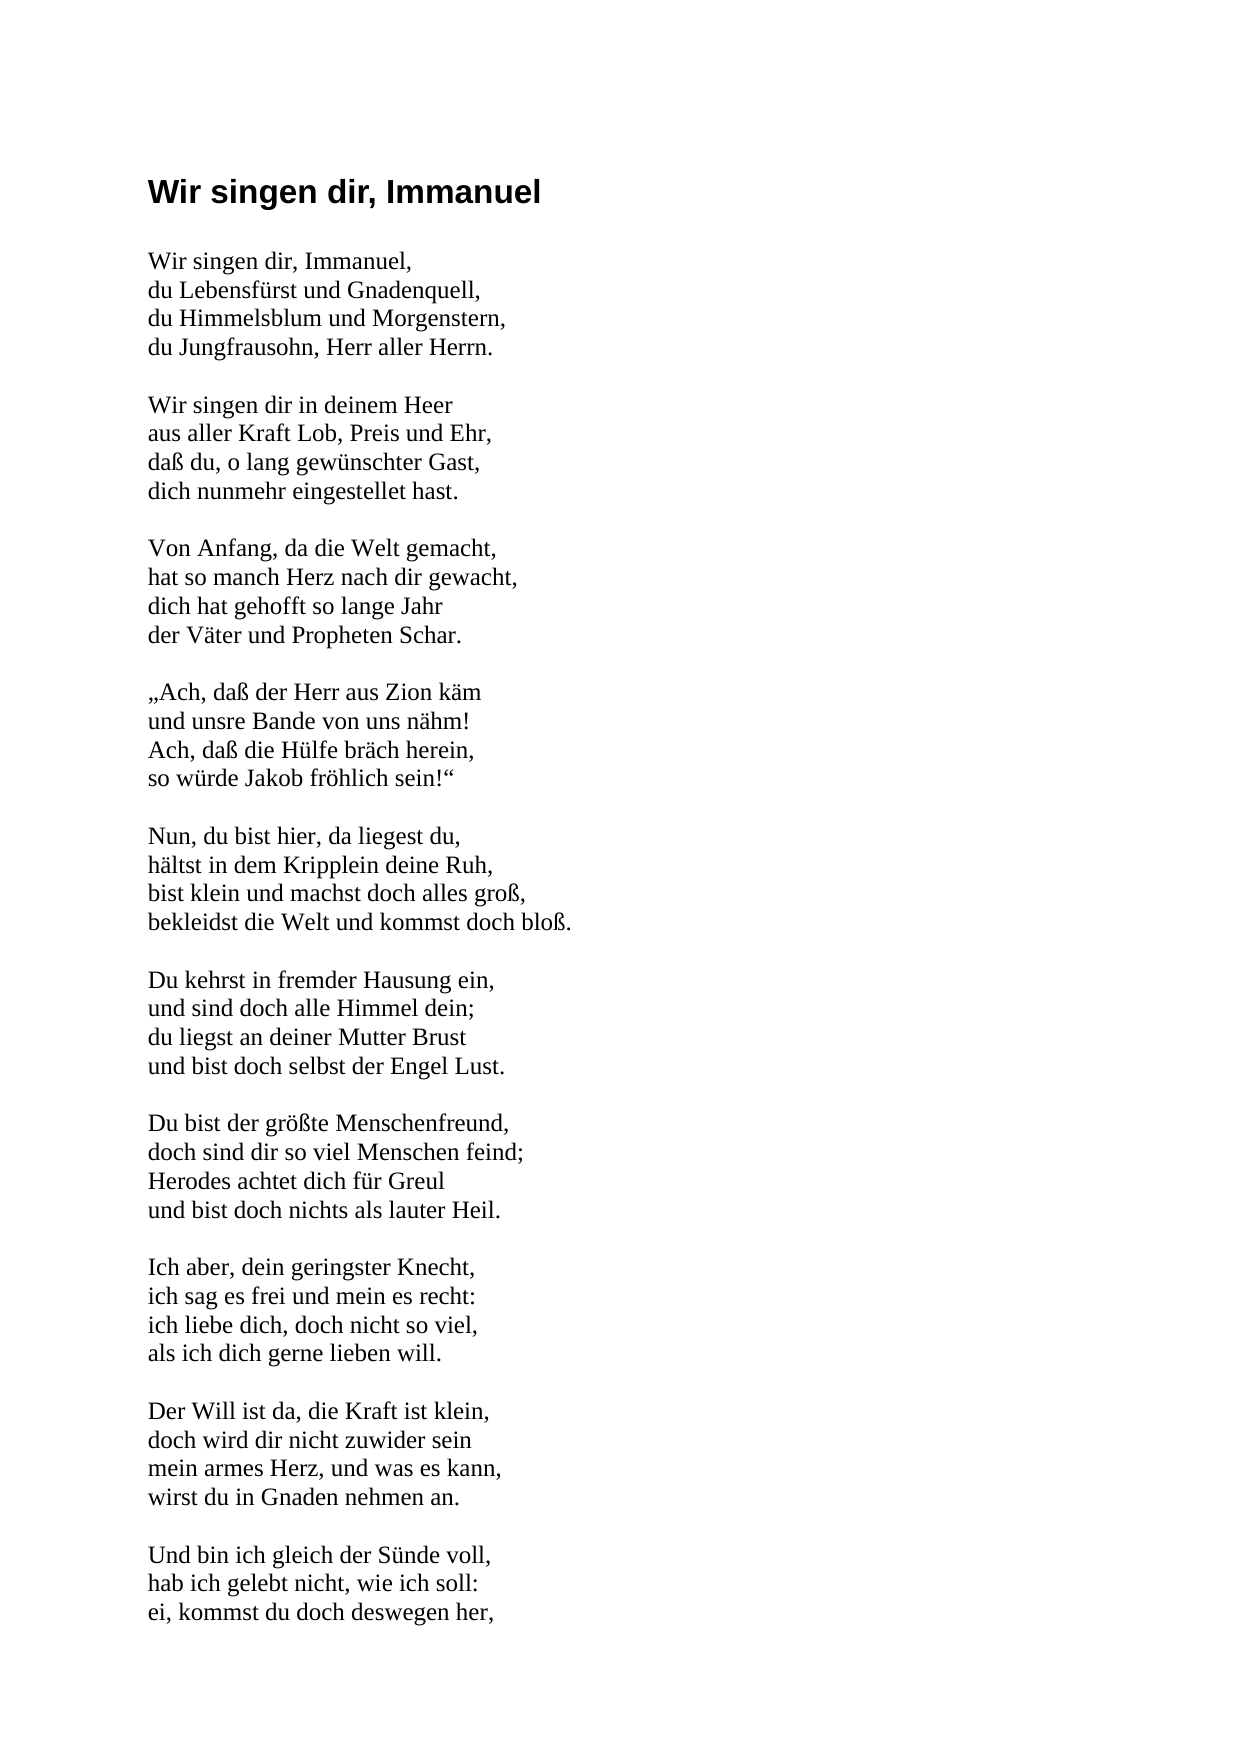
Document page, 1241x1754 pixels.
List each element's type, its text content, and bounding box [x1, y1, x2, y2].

text „Ach, daß der Herr aus Zion käm [148, 677, 1093, 706]
text du liegst an deiner Mutter Brust [148, 1022, 1093, 1051]
text Und bin ich gleich der Sünde voll, [148, 1540, 1093, 1568]
text der Väter und Propheten Schar. [148, 620, 1093, 648]
text ich liebe dich, doch nicht so viel, [148, 1310, 1093, 1338]
text doch sind dir so viel Menschen feind; [148, 1137, 1093, 1166]
text bekleidst die Welt und kommst doch bloß. [148, 907, 1093, 936]
text Wir singen dir in deinem Heer [148, 390, 1093, 418]
text doch wird dir nicht zuwider sein [148, 1425, 1093, 1453]
text und bist doch nichts als lauter Heil. [148, 1195, 1093, 1223]
text mein armes Herz, und was es kann, [148, 1453, 1093, 1482]
text als ich dich gerne lieben will. [148, 1338, 1093, 1367]
text hat so manch Herz nach dir gewacht, [148, 562, 1093, 591]
text Nun, du bist hier, da liegest du, [148, 821, 1093, 850]
text Du kehrst in fremder Hausung ein, [148, 965, 1093, 993]
text du Lebensfürst und Gnadenquell, [148, 275, 1093, 303]
text dich hat gehofft so lange Jahr [148, 591, 1093, 620]
text und bist doch selbst der Engel Lust. [148, 1051, 1093, 1080]
text Ach, daß die Hülfe bräch herein, [148, 735, 1093, 763]
text du Jungfrausohn, Herr aller Herrn. [148, 332, 1093, 361]
text dich nunmehr eingestellet hast. [148, 476, 1093, 505]
text Herodes achtet dich für Greul [148, 1166, 1093, 1195]
text und unsre Bande von uns nähm! [148, 706, 1093, 735]
text hab ich gelebt nicht, wie ich soll: [148, 1568, 1093, 1597]
subtitle Wir singen dir, Immanuel [148, 173, 1093, 211]
text bist klein und machst doch alles groß, [148, 878, 1093, 907]
text wirst du in Gnaden nehmen an. [148, 1482, 1093, 1511]
text so würde Jakob fröhlich sein!“ [148, 763, 1093, 792]
text Du bist der größte Menschenfreund, [148, 1108, 1093, 1137]
text aus aller Kraft Lob, Preis und Ehr, [148, 418, 1093, 447]
text ich sag es frei und mein es recht: [148, 1281, 1093, 1310]
text hältst in dem Kripplein deine Ruh, [148, 850, 1093, 878]
text und sind doch alle Himmel dein; [148, 993, 1093, 1022]
text Von Anfang, da die Welt gemacht, [148, 533, 1093, 562]
text daß du, o lang gewünschter Gast, [148, 447, 1093, 476]
text Ich aber, dein geringster Knecht, [148, 1252, 1093, 1281]
text du Himmelsblum und Morgenstern, [148, 303, 1093, 332]
text Der Will ist da, die Kraft ist klein, [148, 1396, 1093, 1425]
text Wir singen dir, Immanuel, [148, 246, 1093, 275]
text ei, kommst du doch deswegen her, [148, 1597, 1093, 1626]
